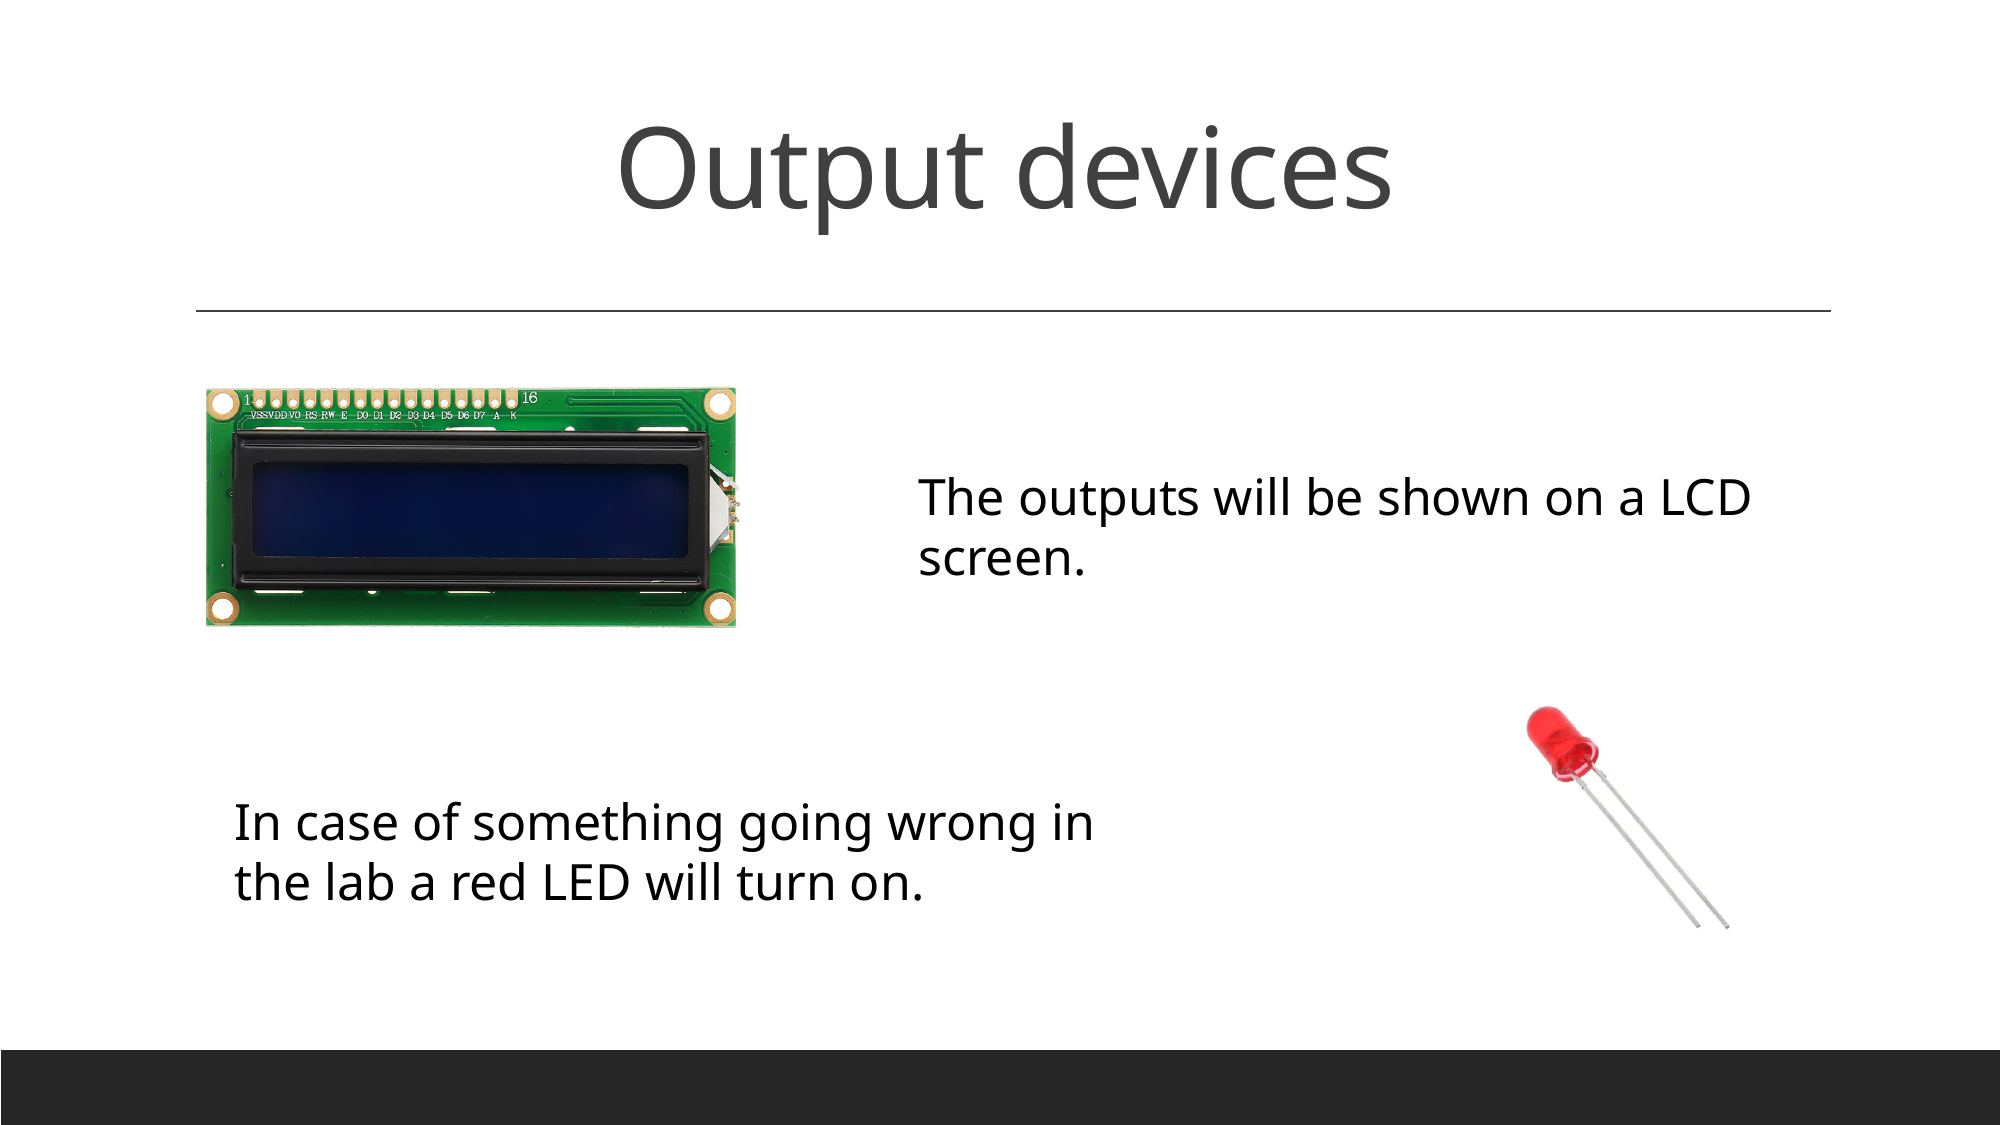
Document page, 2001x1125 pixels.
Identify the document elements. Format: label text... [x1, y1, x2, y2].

title Output devices [180, 0, 1831, 238]
picture [161, 386, 774, 635]
text_box The outputs will be shown on a LCD screen. [903, 457, 1822, 534]
picture [1456, 694, 1831, 943]
text_box In case of something going wrong in the lab a red LED will turn on. [219, 782, 1157, 920]
